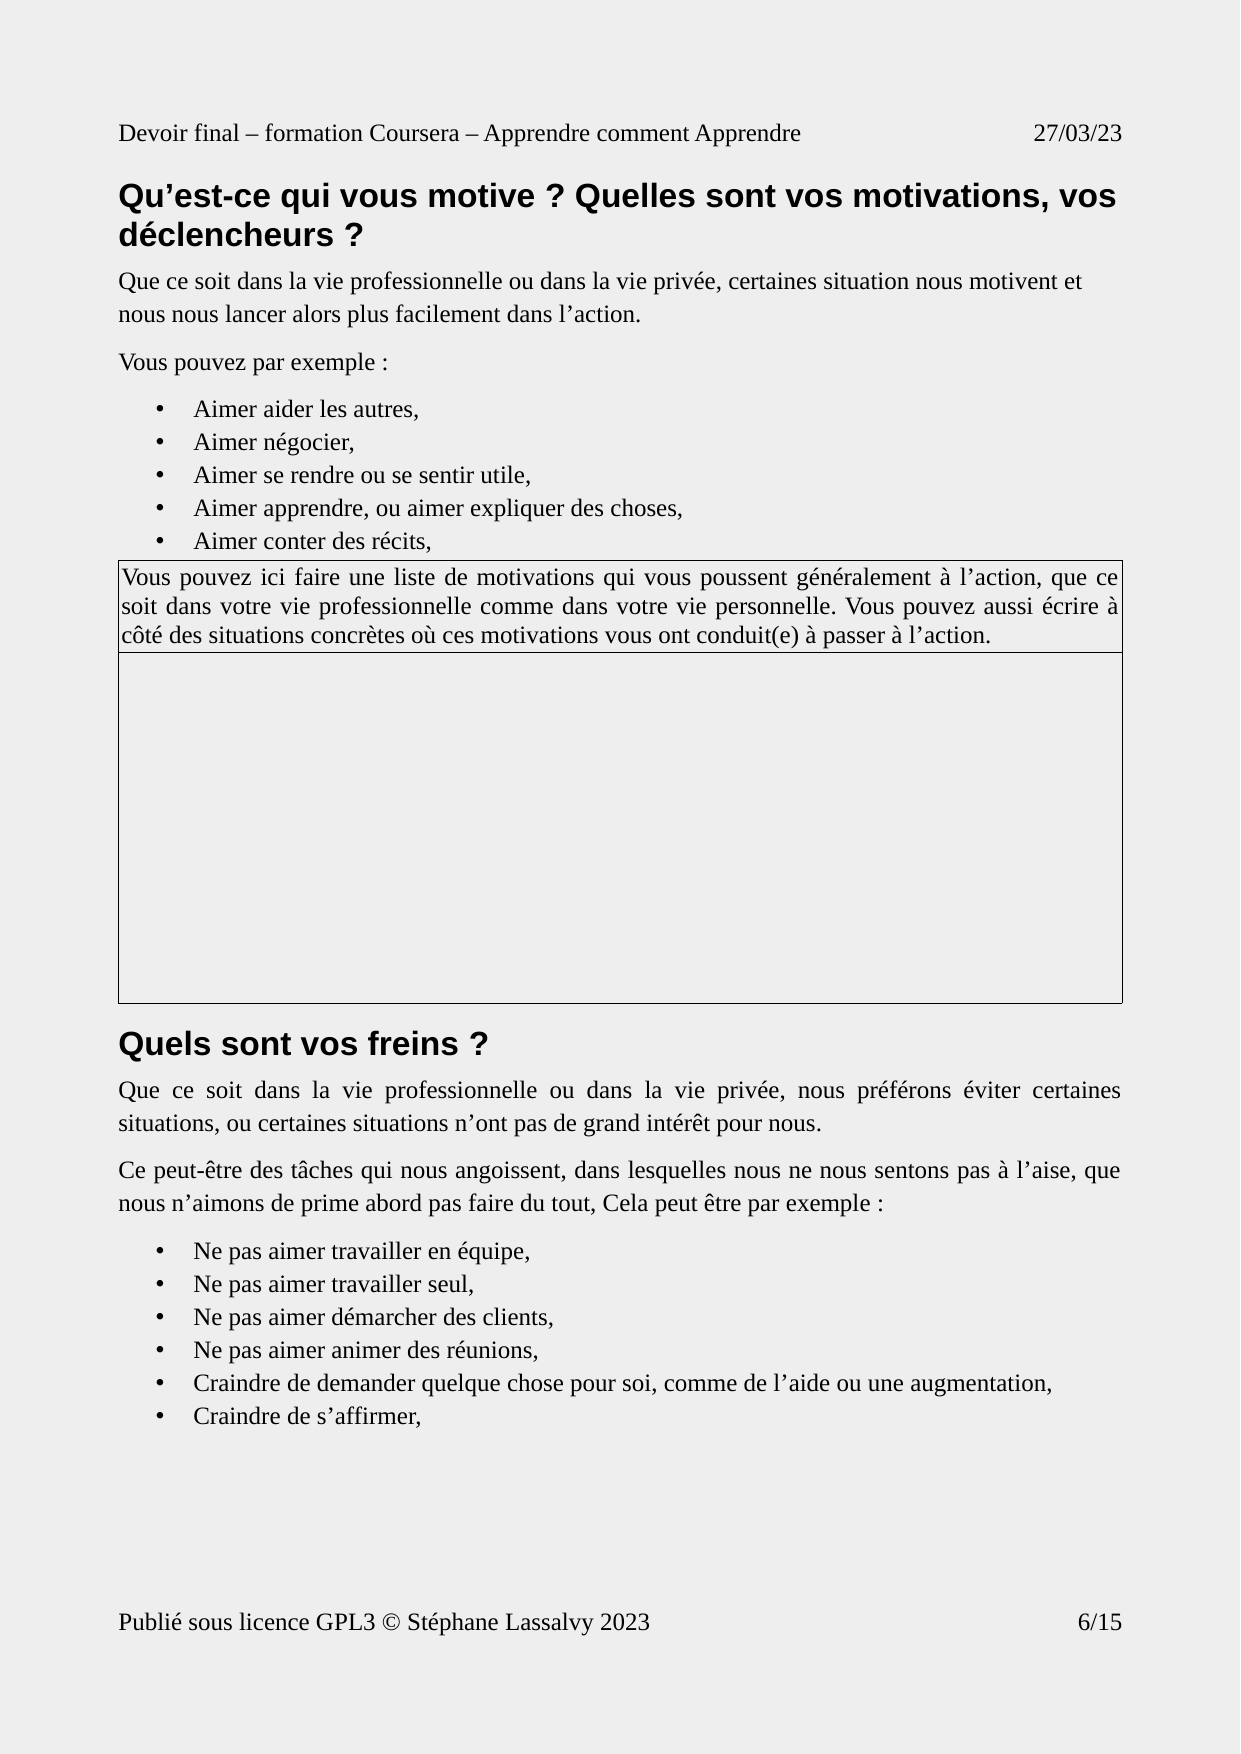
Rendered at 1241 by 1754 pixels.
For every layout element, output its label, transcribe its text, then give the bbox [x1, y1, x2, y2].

list Craindre de s’affirmer, [156, 1401, 1122, 1430]
list Aimer apprendre, ou aimer expliquer des choses, [156, 493, 1122, 522]
list Ne pas aimer travailler en équipe, [156, 1236, 1122, 1265]
table_cell [119, 653, 1122, 1003]
list Ne pas aimer animer des réunions, [156, 1335, 1122, 1364]
list Ne pas aimer travailler seul, [156, 1269, 1122, 1298]
list Aimer négocier, [156, 427, 1122, 456]
subtitle Qu’est-ce qui vous motive ? Quelles sont vos motivations, vos déclencheurs ? [118, 176, 1122, 254]
list Aimer conter des récits, [156, 526, 1122, 555]
list Aimer se rendre ou se sentir utile, [156, 460, 1122, 489]
subtitle Quels sont vos freins ? [118, 1023, 1122, 1062]
text Que ce soit dans la vie professionnelle ou dans la vie privée, nous préférons éviter certaines situations, ou certaines situations n’ont pas de grand intérêt pour nous. [118, 1075, 1122, 1136]
list Ne pas aimer démarcher des clients, [156, 1302, 1122, 1331]
list Craindre de demander quelque chose pour soi, comme de l’aide ou une augmentation, [156, 1368, 1122, 1397]
table_header Vous pouvez ici faire une liste de motivations qui vous poussent généralement à l’action, que ce soit dans votre vie professionnelle comme dans votre vie personnelle. Vous pouvez aussi écrire à côté des situations concrètes où ces motivations vous ont conduit(e) à passer à l’action. [119, 561, 1122, 652]
list Aimer aider les autres, [156, 394, 1122, 423]
text Ce peut-être des tâches qui nous angoissent, dans lesquelles nous ne nous sentons pas à l’aise, que nous n’aimons de prime abord pas faire du tout, Cela peut être par exemple : [118, 1155, 1122, 1217]
text Vous pouvez par exemple : [118, 347, 1122, 376]
text Que ce soit dans la vie professionnelle ou dans la vie privée, certaines situation nous motivent et nous nous lancer alors plus facilement dans l’action. [118, 266, 1122, 328]
